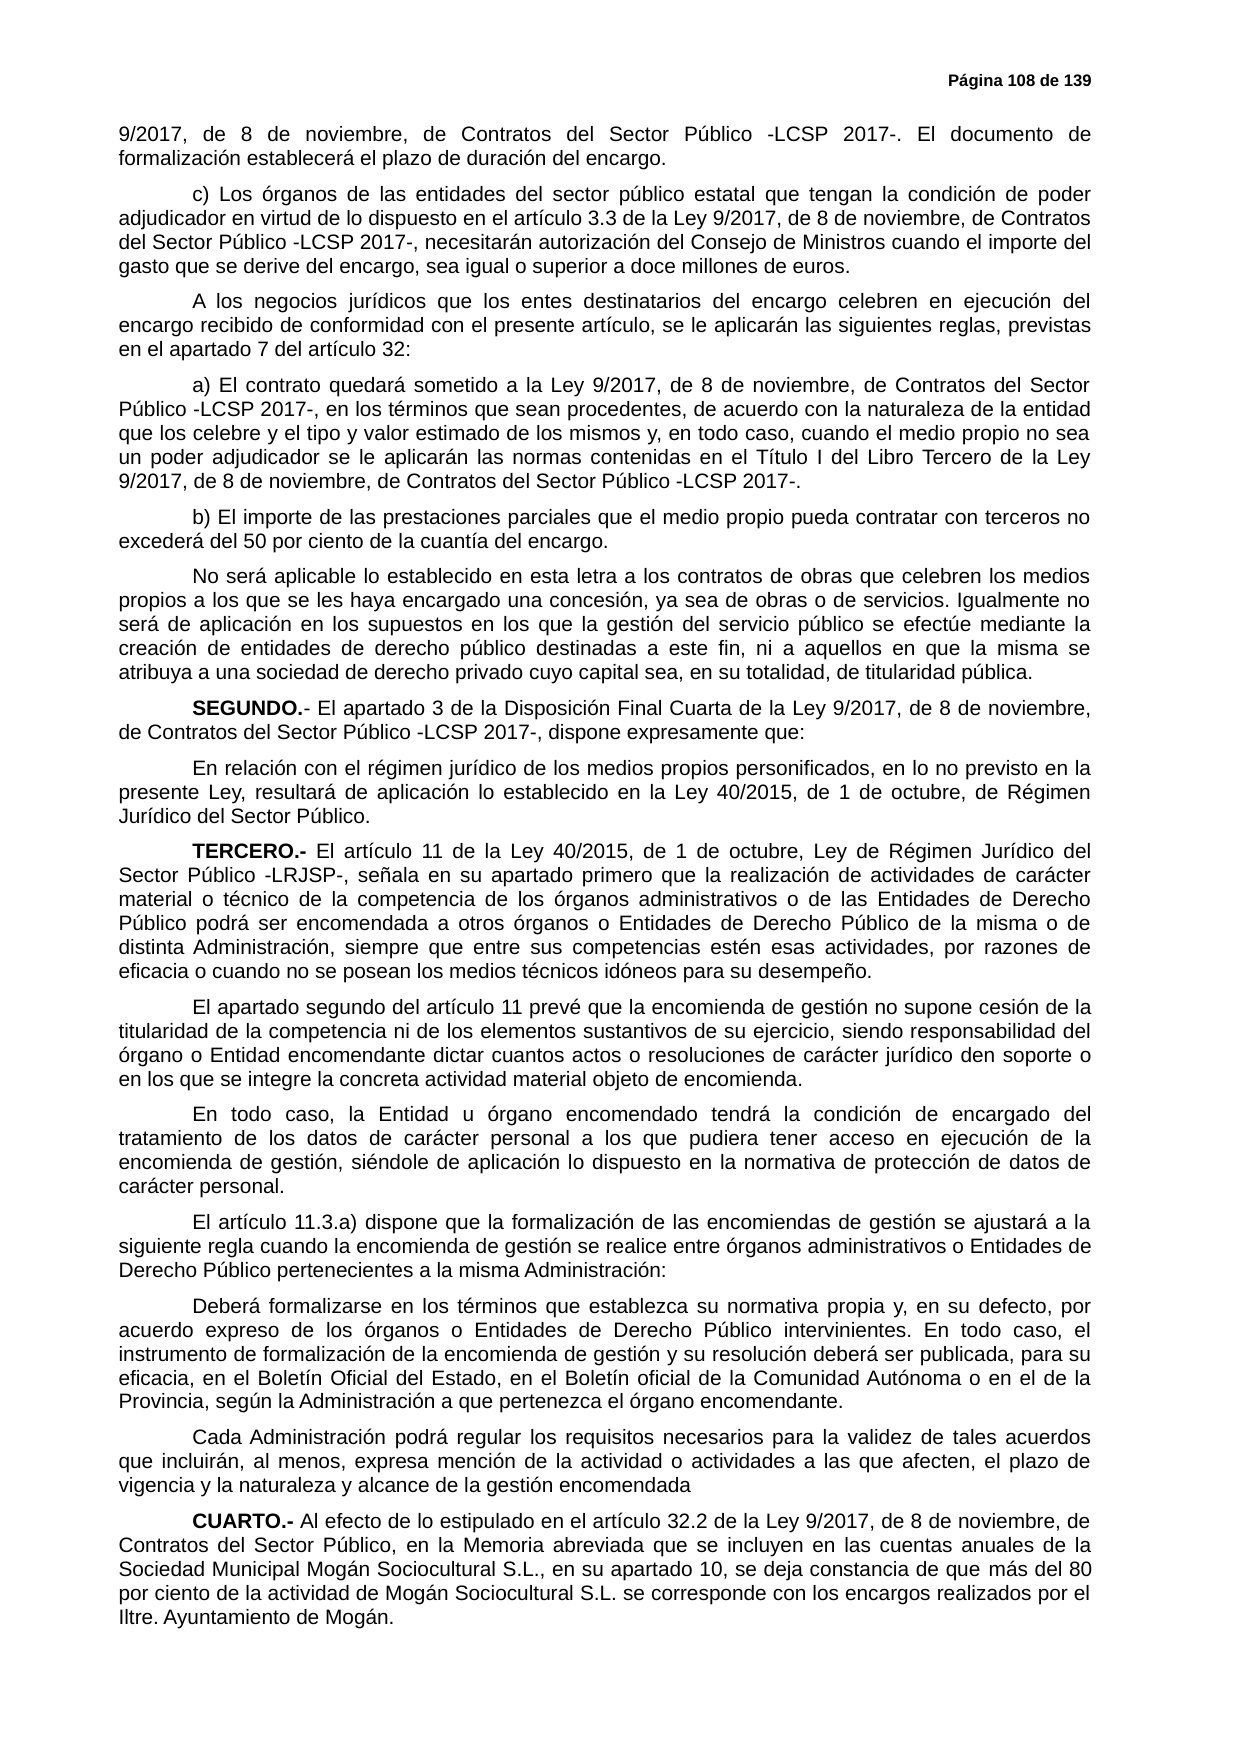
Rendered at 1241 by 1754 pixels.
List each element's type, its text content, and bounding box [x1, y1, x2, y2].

text b) El importe de las prestaciones parciales que el medio propio pueda contratar con terceros no excederá del 50 por ciento de la cuantía del encargo. [118, 504, 1092, 552]
text El apartado segundo del artículo 11 prevé que la encomienda de gestión no supone cesión de la titularidad de la competencia ni de los elementos sustantivos de su ejercicio, siendo responsabilidad del órgano o Entidad encomendante dictar cuantos actos o resoluciones de carácter jurídico den soporte o en los que se integre la concreta actividad material objeto de encomienda. [118, 995, 1092, 1091]
text c) Los órganos de las entidades del sector público estatal que tengan la condición de poder adjudicador en virtud de lo dispuesto en el artículo 3.3 de la Ley 9/2017, de 8 de noviembre, de Contratos del Sector Público -LCSP 2017-, necesitarán autorización del Consejo de Ministros cuando el importe del gasto que se derive del encargo, sea igual o superior a doce millones de euros. [118, 182, 1092, 278]
text SEGUNDO.- El apartado 3 de la Disposición Final Cuarta de la Ley 9/2017, de 8 de noviembre, de Contratos del Sector Público -LCSP 2017-, dispone expresamente que: [118, 696, 1092, 744]
text 9/2017, de 8 de noviembre, de Contratos del Sector Público -LCSP 2017-. El documento de formalización establecerá el plazo de duración del encargo. [118, 122, 1092, 170]
text A los negocios jurídicos que los entes destinatarios del encargo celebren en ejecución del encargo recibido de conformidad con el presente artículo, se le aplicarán las siguientes reglas, previstas en el apartado 7 del artículo 32: [118, 289, 1092, 361]
text En todo caso, la Entidad u órgano encomendado tendrá la condición de encargado del tratamiento de los datos de carácter personal a los que pudiera tener acceso en ejecución de la encomienda de gestión, siéndole de aplicación lo dispuesto en la normativa de protección de datos de carácter personal. [118, 1102, 1092, 1198]
text Cada Administración podrá regular los requisitos necesarios para la validez de tales acuerdos que incluirán, al menos, expresa mención de la actividad o actividades a las que afecten, el plazo de vigencia y la naturaleza y alcance de la gestión encomendada [118, 1425, 1092, 1497]
text El artículo 11.3.a) dispone que la formalización de las encomiendas de gestión se ajustará a la siguiente regla cuando la encomienda de gestión se realice entre órganos administrativos o Entidades de Derecho Público pertenecientes a la misma Administración: [118, 1210, 1092, 1282]
text En relación con el régimen jurídico de los medios propios personificados, en lo no previsto en la presente Ley, resultará de aplicación lo establecido en la Ley 40/2015, de 1 de octubre, de Régimen Jurídico del Sector Público. [118, 756, 1092, 827]
text Deberá formalizarse en los términos que establezca su normativa propia y, en su defecto, por acuerdo expreso de los órganos o Entidades de Derecho Público intervinientes. En todo caso, el instrumento de formalización de la encomienda de gestión y su resolución deberá ser publicada, para su eficacia, en el Boletín Oficial del Estado, en el Boletín oficial de la Comunidad Autónoma o en el de la Provincia, según la Administración a que pertenezca el órgano encomendante. [118, 1293, 1092, 1413]
text TERCERO.- El artículo 11 de la Ley 40/2015, de 1 de octubre, Ley de Régimen Jurídico del Sector Público -LRJSP-, señala en su apartado primero que la realización de actividades de carácter material o técnico de la competencia de los órganos administrativos o de las Entidades de Derecho Público podrá ser encomendada a otros órganos o Entidades de Derecho Público de la misma o de distinta Administración, siempre que entre sus competencias estén esas actividades, por razones de eficacia o cuando no se posean los medios técnicos idóneos para su desempeño. [118, 839, 1092, 983]
text a) El contrato quedará sometido a la Ley 9/2017, de 8 de noviembre, de Contratos del Sector Público -LCSP 2017-, en los términos que sean procedentes, de acuerdo con la naturaleza de la entidad que los celebre y el tipo y valor estimado de los mismos y, en todo caso, cuando el medio propio no sea un poder adjudicador se le aplicarán las normas contenidas en el Título I del Libro Tercero de la Ley 9/2017, de 8 de noviembre, de Contratos del Sector Público -LCSP 2017-. [118, 373, 1092, 493]
text CUARTO.- Al efecto de lo estipulado en el artículo 32.2 de la Ley 9/2017, de 8 de noviembre, de Contratos del Sector Público, en la Memoria abreviada que se incluyen en las cuentas anuales de la Sociedad Municipal Mogán Sociocultural S.L., en su apartado 10, se deja constancia de que más del 80 por ciento de la actividad de Mogán Sociocultural S.L. se corresponde con los encargos realizados por el Iltre. Ayuntamiento de Mogán. [118, 1509, 1092, 1628]
text No será aplicable lo establecido en esta letra a los contratos de obras que celebren los medios propios a los que se les haya encargado una concesión, ya sea de obras o de servicios. Igualmente no será de aplicación en los supuestos en los que la gestión del servicio público se efectúe mediante la creación de entidades de derecho público destinadas a este fin, ni a aquellos en que la misma se atribuya a una sociedad de derecho privado cuyo capital sea, en su totalidad, de titularidad pública. [118, 564, 1092, 684]
